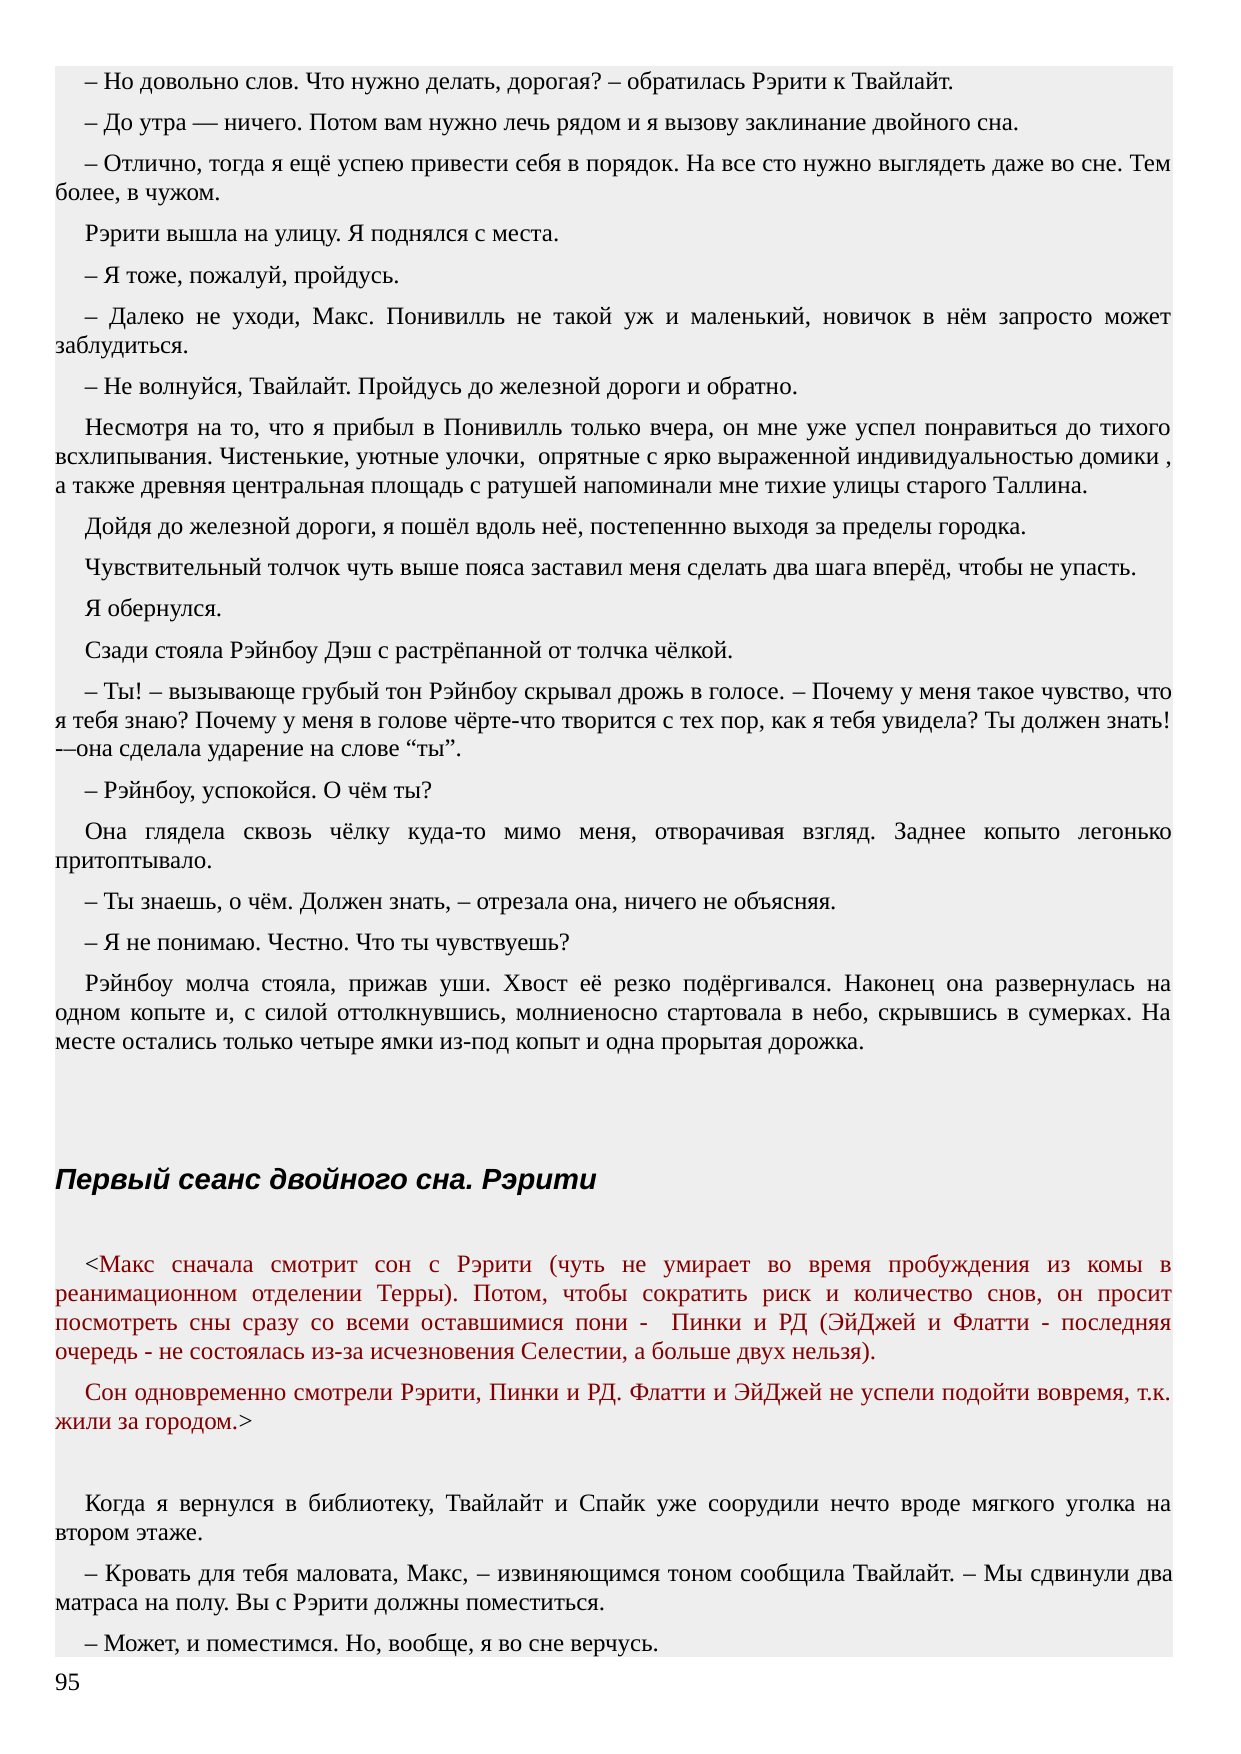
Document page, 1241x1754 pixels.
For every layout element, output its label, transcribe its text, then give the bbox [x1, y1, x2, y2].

text Несмотря на то, что я прибыл в Понивилль только вчера, он мне уже успел понравиться до тихого всхлипывания. Чистенькие, уютные улочки, опрятные с ярко выраженной индивидуальностью домики , а также древняя центральная площадь с ратушей напоминали мне тихие улицы старого Таллина. [55, 412, 1173, 498]
text Дойдя до железной дороги, я пошёл вдоль неё, постепеннно выходя за пределы городка. [55, 511, 1173, 540]
text – Я тоже, пожалуй, пройдусь. [55, 260, 1173, 288]
text – Ты знаешь, о чём. Должен знать, – отрезала она, ничего не объясняя. [55, 886, 1173, 915]
text Сон одновременно смотрели Рэрити, Пинки и РД. Флатти и ЭйДжей не успели подойти вовремя, т.к. жили за городом.> [55, 1377, 1173, 1434]
text – Далеко не уходи, Макс. Понивилль не такой уж и маленький, новичок в нём запросто может заблудиться. [55, 301, 1173, 358]
text Я обернулся. [55, 593, 1173, 622]
text – Отлично, тогда я ещё успею привести себя в порядок. На все сто нужно выглядеть даже во сне. Тем более, в чужом. [55, 148, 1173, 206]
text Когда я вернулся в библиотеку, Твайлайт и Спайк уже соорудили нечто вроде мягкого уголка на втором этаже. [55, 1488, 1173, 1546]
subtitle Первый сеанс двойного сна. Рэрити [55, 1162, 1173, 1196]
text – Кровать для тебя маловата, Макс, – извиняющимся тоном сообщила Твайлайт. – Мы сдвинули два матраса на полу. Вы с Рэрити должны поместиться. [55, 1558, 1173, 1616]
text – Может, и поместимся. Но, вообще, я во сне верчусь. [55, 1628, 1173, 1657]
text – Но довольно слов. Что нужно делать, дорогая? – обратилась Рэрити к Твайлайт. [55, 66, 1173, 95]
text – Ты! – вызывающе грубый тон Рэйнбоу скрывал дрожь в голосе. – Почему у меня такое чувство, что я тебя знаю? Почему у меня в голове чёрте-что творится с тех пор, как я тебя увидела? Ты должен знать! -–она сделала ударение на слове “ты”. [55, 676, 1173, 762]
text – Я не понимаю. Честно. Что ты чувствуешь? [55, 927, 1173, 956]
text Она глядела сквозь чёлку куда-то мимо меня, отворачивая взгляд. Заднее копыто легонько притоптывало. [55, 816, 1173, 873]
text Рэйнбоу молча стояла, прижав уши. Хвост её резко подёргивался. Наконец она развернулась на одном копыте и, с силой оттолкнувшись, молниеносно стартовала в небо, скрывшись в сумерках. На месте остались только четыре ямки из-под копыт и одна прорытая дорожка. [55, 968, 1173, 1055]
text – Рэйнбоу, успокойся. О чём ты? [55, 775, 1173, 803]
text – Не волнуйся, Твайлайт. Пройдусь до железной дороги и обратно. [55, 371, 1173, 400]
text Рэрити вышла на улицу. Я поднялся с места. [55, 218, 1173, 247]
text – До утра — ничего. Потом вам нужно лечь рядом и я вызову заклинание двойного сна. [55, 107, 1173, 136]
text Сзади стояла Рэйнбоу Дэш с растрёпанной от толчка чёлкой. [55, 635, 1173, 663]
text <Макс сначала смотрит сон с Рэрити (чуть не умирает во время пробуждения из комы в реанимационном отделении Терры). Потом, чтобы сократить риск и количество снов, он просит посмотреть сны сразу со всеми оставшимися пони - Пинки и РД (ЭйДжей и Флатти - последняя очередь - не состоялась из-за исчезновения Селестии, а больше двух нельзя). [55, 1249, 1173, 1364]
text Чувствительный толчок чуть выше пояса заставил меня сделать два шага вперёд, чтобы не упасть. [55, 552, 1173, 581]
